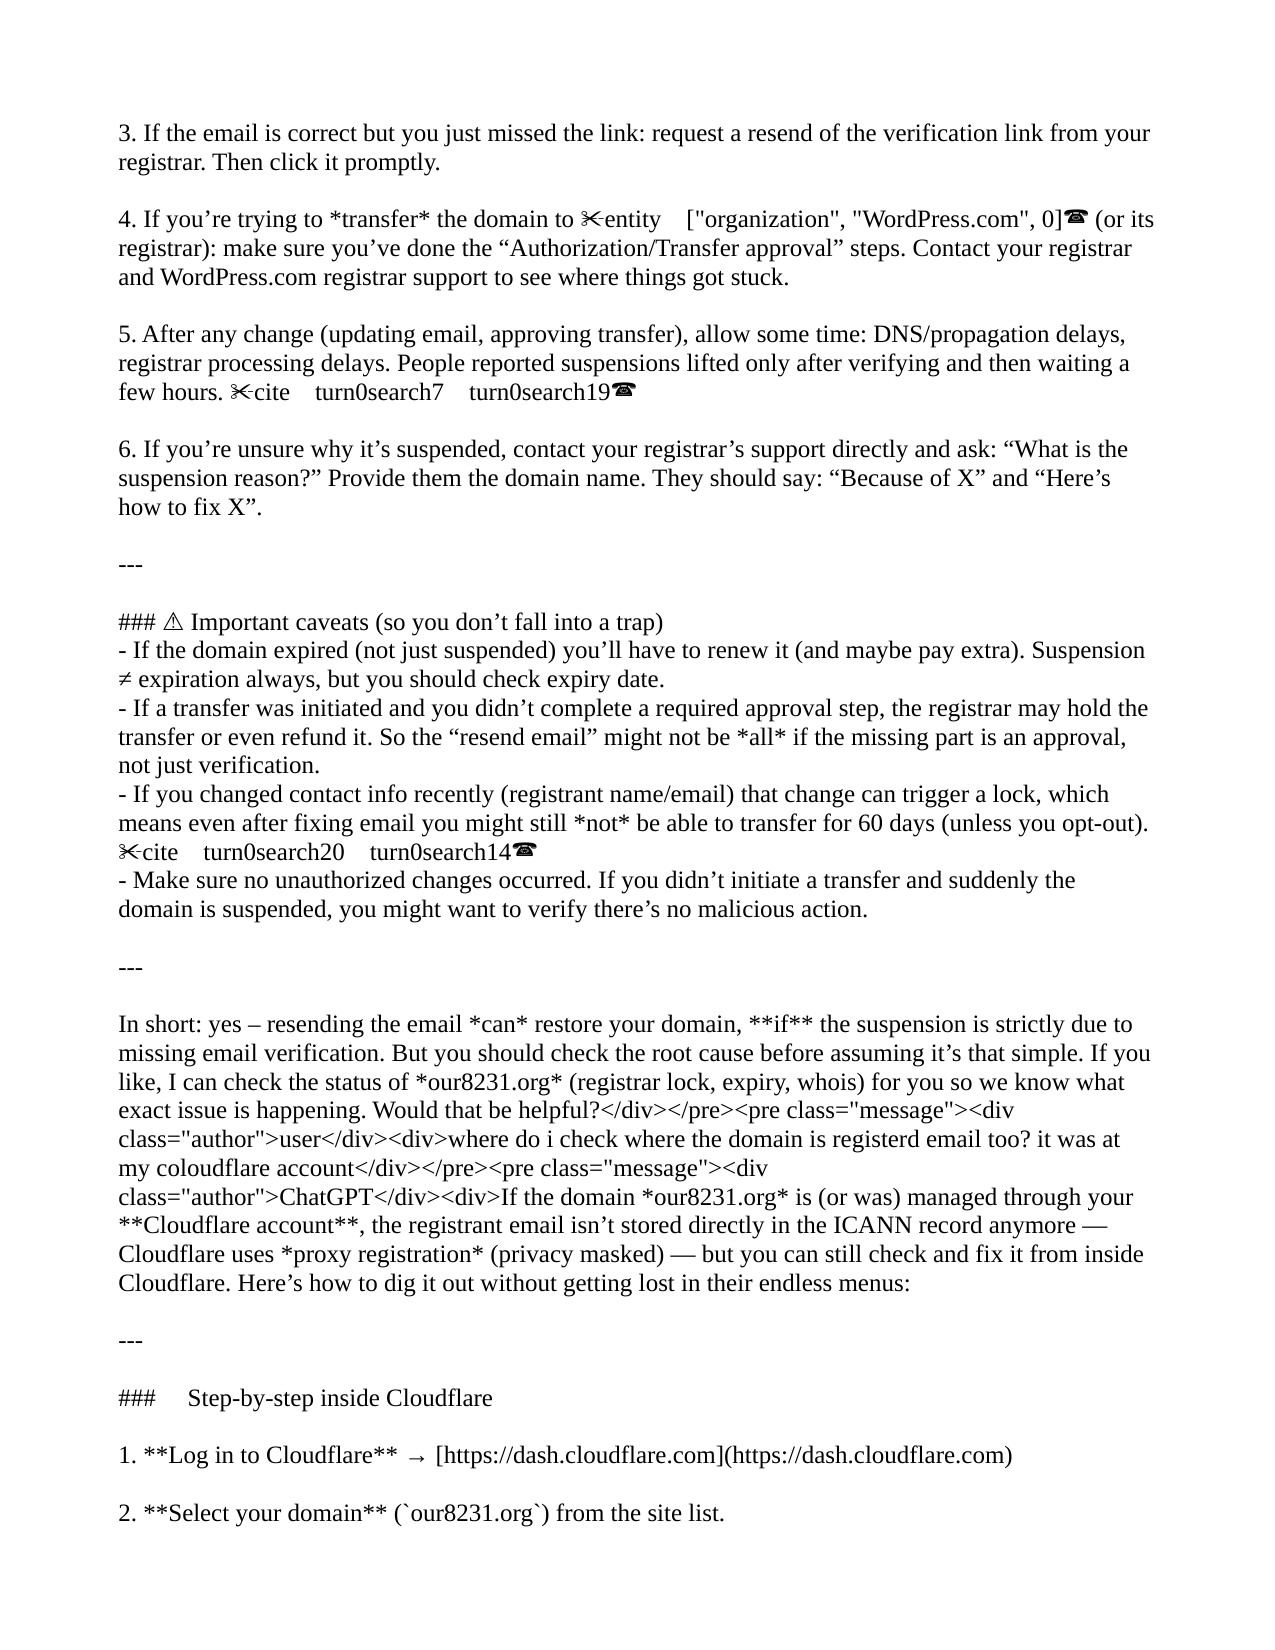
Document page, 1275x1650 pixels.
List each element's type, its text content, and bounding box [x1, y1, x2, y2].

text - Make sure no unauthorized changes occurred. If you didn’t initiate a transfer and suddenly the domain is suspended, you might want to verify there’s no malicious action. [118, 866, 1157, 923]
text 4. If you’re trying to *transfer* the domain to entity["organization", "WordPress.com", 0] (or its registrar): make sure you’ve done the “Authorization/Transfer approval” steps. Contact your registrar and WordPress.com registrar support to see where things got stuck. [118, 204, 1157, 291]
text - If a transfer was initiated and you didn’t complete a required approval step, the registrar may hold the transfer or even refund it. So the “resend email” might not be *all* if the missing part is an approval, not just verification. [118, 693, 1157, 779]
text --- [118, 1326, 1157, 1354]
text In short: yes – resending the email *can* restore your domain, **if** the suspension is strictly due to missing email verification. But you should check the root cause before assuming it’s that simple. If you like, I can check the status of *our8231.org* (registrar lock, expiry, whois) for you so we know what exact issue is happening. Would that be helpful?</div></pre><pre class="message"><div class="author">user</div><div>where do i check where the domain is registerd email too? it was at my coloudflare account</div></pre><pre class="message"><div class="author">ChatGPT</div><div>If the domain *our8231.org* is (or was) managed through your **Cloudflare account**, the registrant email isn’t stored directly in the ICANN record anymore — Cloudflare uses *proxy registration* (privacy masked) — but you can still check and fix it from inside Cloudflare. Here’s how to dig it out without getting lost in their endless menus: [118, 1009, 1157, 1297]
text 3. If the email is correct but you just missed the link: request a resend of the verification link from your registrar. Then click it promptly. [118, 118, 1157, 176]
text --- [118, 952, 1157, 981]
text - If the domain expired (not just suspended) you’ll have to renew it (and maybe pay extra). Suspension ≠ expiration always, but you should check expiry date. [118, 636, 1157, 693]
text ### ⚠️ Important caveats (so you don’t fall into a trap) [118, 607, 1157, 636]
text 6. If you’re unsure why it’s suspended, contact your registrar’s support directly and ask: “What is the suspension reason?” Provide them the domain name. They should say: “Because of X” and “Here’s how to fix X”. [118, 434, 1157, 521]
text - If you changed contact info recently (registrant name/email) that change can trigger a lock, which means even after fixing email you might still *not* be able to transfer for 60 days (unless you opt-out). citeturn0search20turn0search14 [118, 779, 1157, 866]
text 2. **Select your domain** (`our8231.org`) from the site list. [118, 1498, 1157, 1527]
text 5. After any change (updating email, approving transfer), allow some time: DNS/propagation delays, registrar processing delays. People reported suspensions lifted only after verifying and then waiting a few hours. citeturn0search7turn0search19 [118, 319, 1157, 406]
text ### 🧭 Step-by-step inside Cloudflare [118, 1383, 1157, 1412]
text 1. **Log in to Cloudflare** → [https://dash.cloudflare.com](https://dash.cloudflare.com) [118, 1441, 1157, 1469]
text --- [118, 549, 1157, 578]
